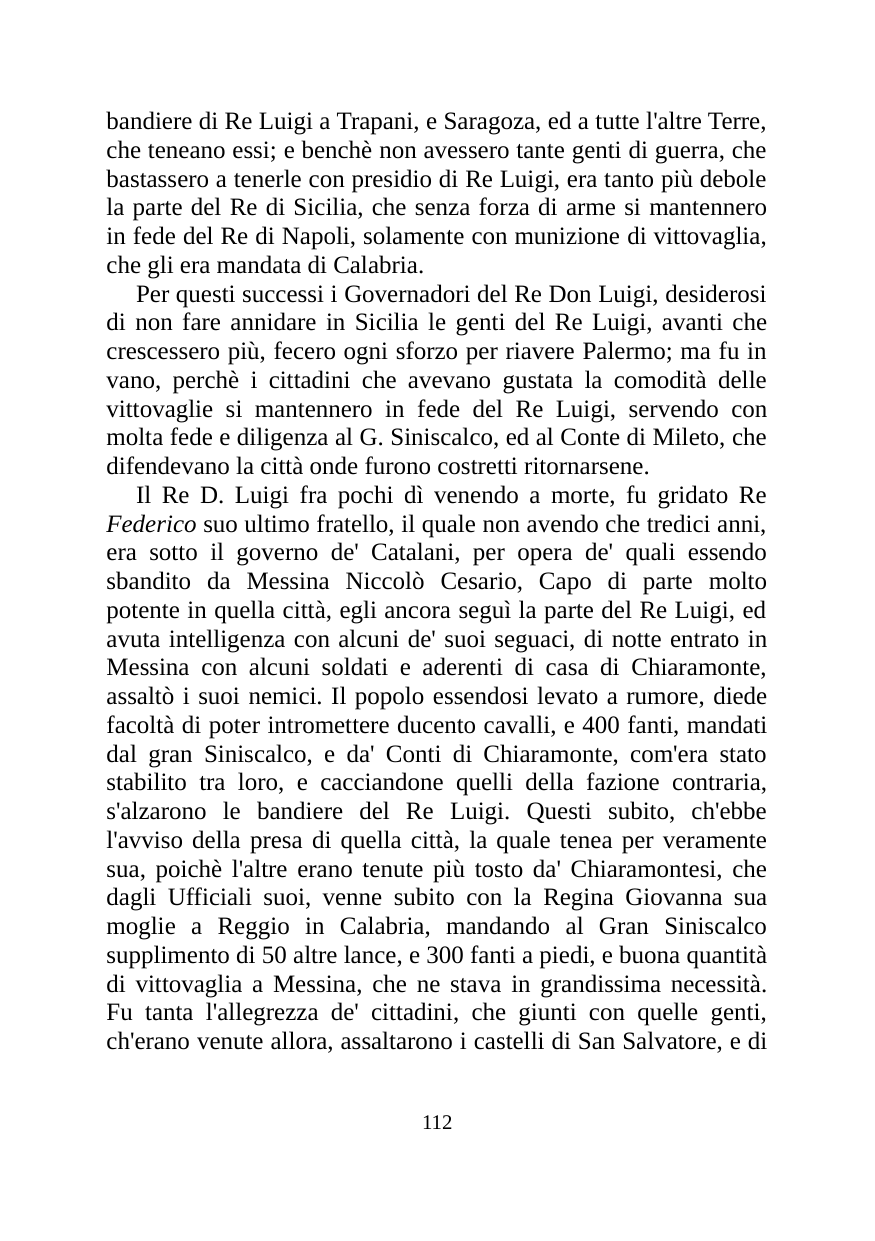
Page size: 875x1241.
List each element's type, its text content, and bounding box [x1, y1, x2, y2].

text bandiere di Re Luigi a Trapani, e Saragoza, ed a tutte l'altre Terre, che teneano essi; e benchè non avessero tante genti di guerra, che bastassero a tenerle con presidio di Re Luigi, era tanto più debole la parte del Re di Sicilia, che senza forza di arme si mantennero in fede del Re di Napoli, solamente con munizione di vittovaglia, che gli era mandata di Calabria. [106, 106, 768, 279]
text Il Re D. Luigi fra pochi dì venendo a morte, fu gridato Re Federico suo ultimo fratello, il quale non avendo che tredici anni, era sotto il governo de' Catalani, per opera de' quali essendo sbandito da Messina Niccolò Cesario, Capo di parte molto potente in quella città, egli ancora seguì la parte del Re Luigi, ed avuta intelligenza con alcuni de' suoi seguaci, di notte entrato in Messina con alcuni soldati e aderenti di casa di Chiaramonte, assaltò i suoi nemici. Il popolo essendosi levato a rumore, diede facoltà di poter intromettere ducento cavalli, e 400 fanti, mandati dal gran Siniscalco, e da' Conti di Chiaramonte, com'era stato stabilito tra loro, e cacciandone quelli della fazione contraria, s'alzarono le bandiere del Re Luigi. Questi subito, ch'ebbe l'avviso della presa di quella città, la quale tenea per veramente sua, poichè l'altre erano tenute più tosto da' Chiaramontesi, che dagli Ufficiali suoi, venne subito con la Regina Giovanna sua moglie a Reggio in Calabria, mandando al Gran Siniscalco supplimento di 50 altre lance, e 300 fanti a piedi, e buona quantità di vittovaglia a Messina, che ne stava in grandissima necessità. Fu tanta l'allegrezza de' cittadini, che giunti con quelle genti, ch'erano venute allora, assaltarono i castelli di San Salvatore, e di [106, 480, 768, 1055]
text Per questi successi i Governadori del Re Don Luigi, desiderosi di non fare annidare in Sicilia le genti del Re Luigi, avanti che crescessero più, fecero ogni sforzo per riavere Palermo; ma fu in vano, perchè i cittadini che avevano gustata la comodità delle vittovaglie si mantennero in fede del Re Luigi, servendo con molta fede e diligenza al G. Siniscalco, ed al Conte di Mileto, che difendevano la città onde furono costretti ritornarsene. [106, 279, 768, 480]
